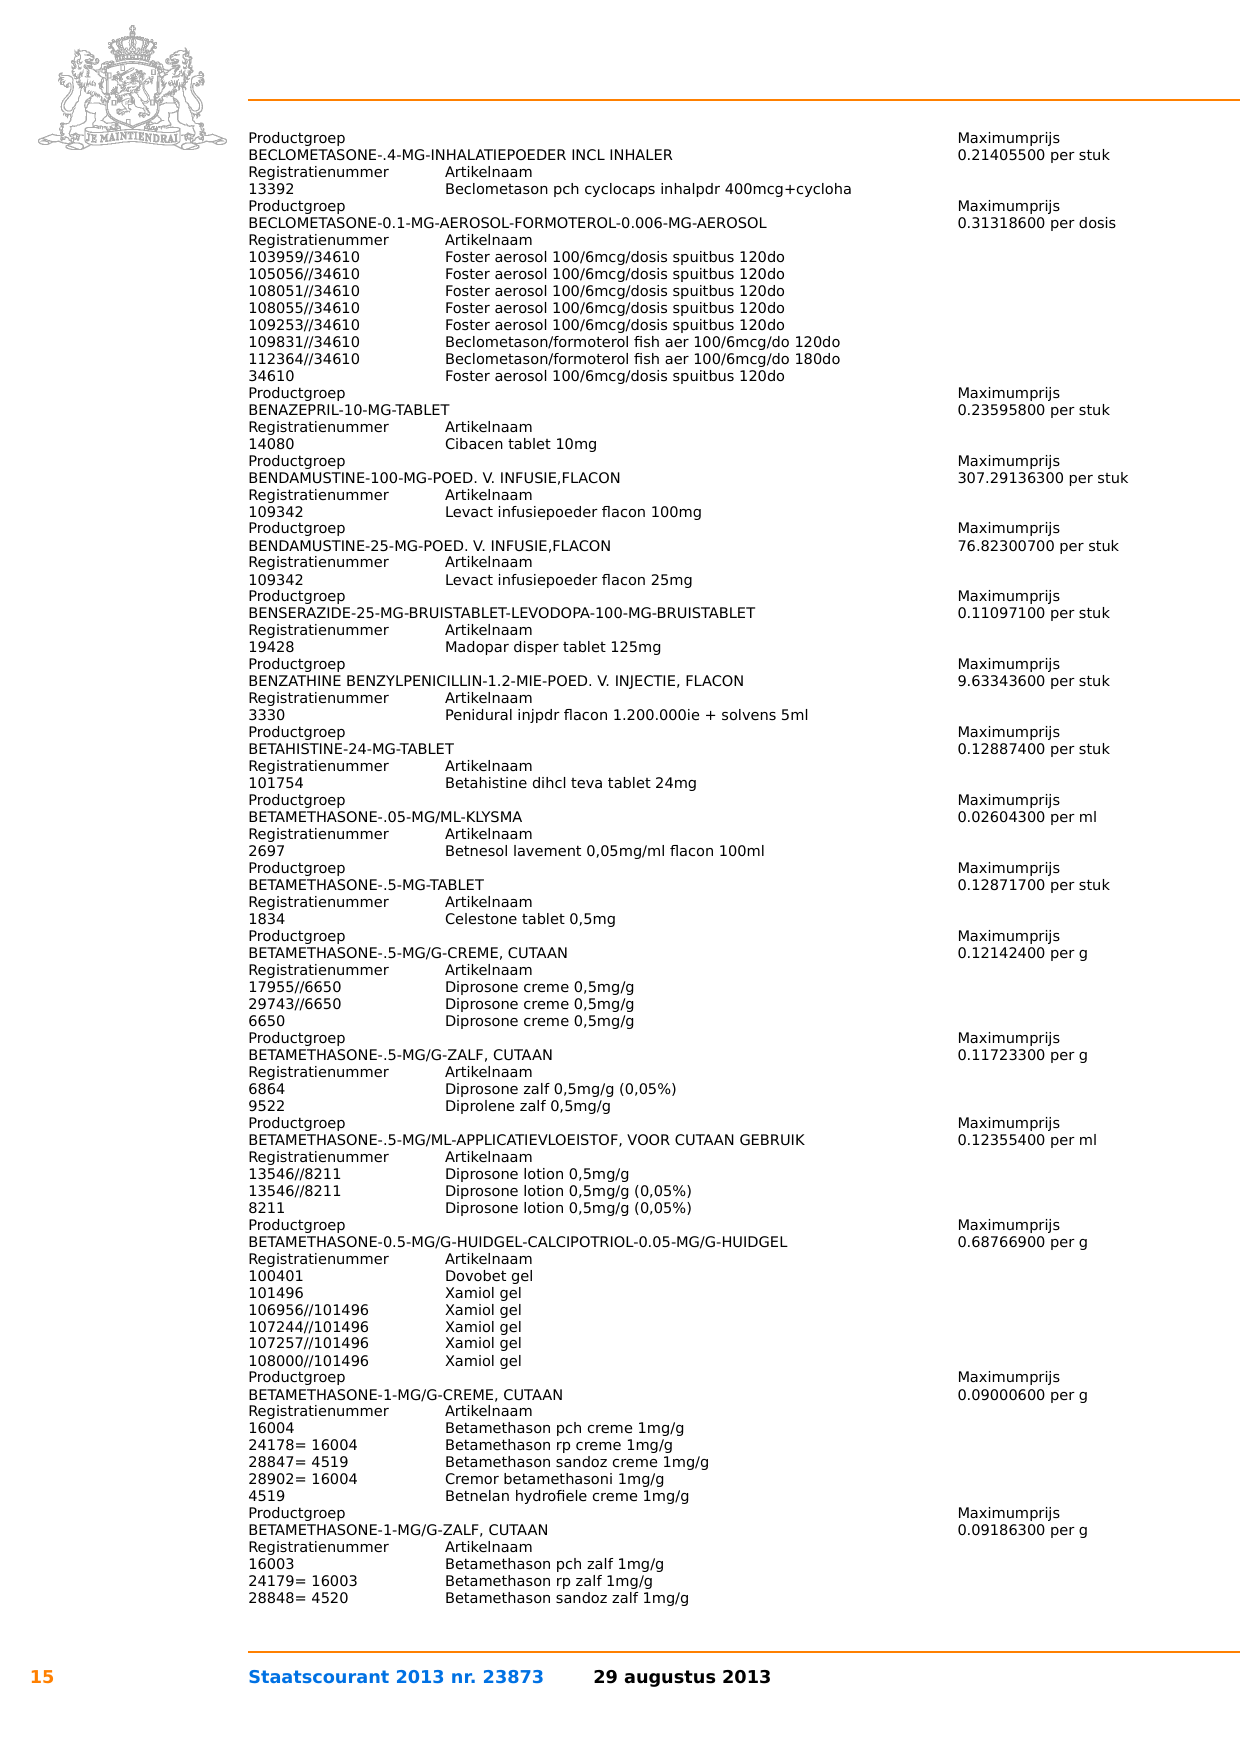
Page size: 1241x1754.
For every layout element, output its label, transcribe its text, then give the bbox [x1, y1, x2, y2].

table_cell [951, 826, 1163, 843]
table_cell [951, 1251, 1163, 1267]
table_cell [439, 453, 951, 469]
table_cell 105056//34610 [248, 266, 439, 283]
table_cell Betamethason pch zalf 1mg/g [439, 1556, 951, 1573]
table_cell [951, 1454, 1163, 1471]
table_cell Beclometason pch cyclocaps inhalpdr 400mcg+cycloha [439, 181, 951, 198]
table_cell Betamethason sandoz zalf 1mg/g [439, 1590, 951, 1607]
table_cell 24178= 16004 [248, 1437, 439, 1454]
table_cell [951, 181, 1163, 198]
table_cell 29743//6650 [248, 996, 439, 1013]
table_cell [951, 334, 1163, 351]
table_cell Maximumprijs [951, 453, 1163, 469]
table_cell BETAMETHASONE-1-MG/G-ZALF, CUTAAN [248, 1522, 951, 1539]
table_cell Madopar disper tablet 125mg [439, 639, 951, 656]
table_cell [439, 1369, 951, 1386]
table_cell [951, 707, 1163, 724]
table_cell Maximumprijs [951, 1115, 1163, 1132]
table_cell Productgroep [248, 1505, 439, 1522]
table_cell Productgroep [248, 520, 439, 537]
table_cell [951, 232, 1163, 249]
table_cell 0.02604300 per ml [951, 809, 1163, 826]
table_cell 0.12871700 per stuk [951, 877, 1163, 894]
table_cell Diprosone zalf 0,5mg/g (0,05%) [439, 1081, 951, 1098]
table_cell Maximumprijs [951, 198, 1163, 215]
table_cell [951, 1420, 1163, 1437]
table_cell [951, 1013, 1163, 1030]
table_cell 0.11097100 per stuk [951, 605, 1163, 622]
table_cell [439, 724, 951, 741]
table_cell Registratienummer [248, 690, 439, 707]
table_cell [951, 1183, 1163, 1199]
table_cell Artikelnaam [439, 1403, 951, 1420]
table_cell 28847= 4519 [248, 1454, 439, 1471]
table_cell Artikelnaam [439, 622, 951, 639]
table_cell 109253//34610 [248, 317, 439, 334]
table_cell Productgroep [248, 928, 439, 945]
table_cell [951, 1285, 1163, 1301]
table_cell BENSERAZIDE-25-MG-BRUISTABLET-LEVODOPA-100-MG-BRUISTABLET [248, 605, 951, 622]
table_cell 13546//8211 [248, 1166, 439, 1183]
table_cell 3330 [248, 707, 439, 724]
table_cell 0.68766900 per g [951, 1234, 1163, 1251]
table_cell BETAMETHASONE-.5-MG/G-CREME, CUTAAN [248, 945, 951, 962]
table_cell Xamiol gel [439, 1285, 951, 1301]
table_cell [951, 1437, 1163, 1454]
table_cell Diprosone lotion 0,5mg/g (0,05%) [439, 1200, 951, 1217]
table_cell Dovobet gel [439, 1268, 951, 1284]
table_cell 0.23595800 per stuk [951, 402, 1163, 418]
table_cell Maximumprijs [951, 130, 1163, 147]
table_cell [951, 996, 1163, 1013]
table_cell [951, 164, 1163, 181]
table_cell Artikelnaam [439, 164, 951, 181]
table_cell BECLOMETASONE-0.1-MG-AEROSOL-FORMOTEROL-0.006-MG-AEROSOL [248, 215, 951, 232]
table_cell Artikelnaam [439, 894, 951, 911]
table_cell Celestone tablet 0,5mg [439, 911, 951, 928]
table_cell 9522 [248, 1098, 439, 1115]
table_cell Artikelnaam [439, 758, 951, 775]
table_cell Artikelnaam [439, 486, 951, 503]
table_cell [951, 894, 1163, 911]
table_cell 0.31318600 per dosis [951, 215, 1163, 232]
table_cell [439, 1217, 951, 1233]
table_cell [951, 1200, 1163, 1217]
table_cell Artikelnaam [439, 962, 951, 979]
table_cell [439, 860, 951, 877]
table_cell BETAMETHASONE-0.5-MG/G-HUIDGEL-CALCIPOTRIOL-0.05-MG/G-HUIDGEL [248, 1234, 951, 1251]
table_cell BENDAMUSTINE-100-MG-POED. V. INFUSIE,FLACON [248, 470, 951, 486]
table_cell [951, 639, 1163, 656]
table_cell BETAMETHASONE-.5-MG/ML-APPLICATIEVLOEISTOF, VOOR CUTAAN GEBRUIK [248, 1132, 951, 1149]
table_cell [951, 1353, 1163, 1369]
table_cell [439, 792, 951, 809]
table_cell BETAMETHASONE-.05-MG/ML-KLYSMA [248, 809, 951, 826]
table_cell [951, 436, 1163, 452]
table_cell 6864 [248, 1081, 439, 1098]
table_cell Productgroep [248, 724, 439, 741]
table_cell Levact infusiepoeder flacon 100mg [439, 504, 951, 520]
table_cell Xamiol gel [439, 1301, 951, 1318]
table_cell 101496 [248, 1285, 439, 1301]
table_cell 109342 [248, 571, 439, 588]
table_cell Maximumprijs [951, 1505, 1163, 1522]
table_cell 28848= 4520 [248, 1590, 439, 1607]
table_cell 14080 [248, 436, 439, 452]
table_cell Artikelnaam [439, 232, 951, 249]
table_cell Foster aerosol 100/6mcg/dosis spuitbus 120do [439, 317, 951, 334]
table_cell [951, 504, 1163, 520]
table_cell Registratienummer [248, 486, 439, 503]
table_cell [951, 843, 1163, 860]
table_cell Diprosone creme 0,5mg/g [439, 996, 951, 1013]
table_cell [951, 979, 1163, 996]
table_cell [951, 911, 1163, 928]
table_cell Maximumprijs [951, 1030, 1163, 1047]
table_cell Betamethason pch creme 1mg/g [439, 1420, 951, 1437]
table_cell Diprosone lotion 0,5mg/g (0,05%) [439, 1183, 951, 1199]
table_cell Productgroep [248, 1369, 439, 1386]
table_cell BETAMETHASONE-.5-MG/G-ZALF, CUTAAN [248, 1047, 951, 1064]
table_cell Foster aerosol 100/6mcg/dosis spuitbus 120do [439, 368, 951, 384]
table_cell BENDAMUSTINE-25-MG-POED. V. INFUSIE,FLACON [248, 538, 951, 554]
table_cell BETAMETHASONE-.5-MG-TABLET [248, 877, 951, 894]
table_cell Registratienummer [248, 232, 439, 249]
table_cell Diprolene zalf 0,5mg/g [439, 1098, 951, 1115]
table_cell [951, 1081, 1163, 1098]
table_cell Maximumprijs [951, 520, 1163, 537]
table_cell Productgroep [248, 588, 439, 605]
table_cell [951, 1573, 1163, 1590]
table_cell Betamethason sandoz creme 1mg/g [439, 1454, 951, 1471]
table_cell 0.12887400 per stuk [951, 741, 1163, 758]
table_cell 13392 [248, 181, 439, 198]
table_cell BENAZEPRIL-10-MG-TABLET [248, 402, 951, 418]
table_cell 108051//34610 [248, 283, 439, 300]
table_cell Registratienummer [248, 622, 439, 639]
table_cell [951, 1064, 1163, 1081]
picture [38, 25, 227, 150]
table_cell Artikelnaam [439, 554, 951, 571]
table_cell 109831//34610 [248, 334, 439, 351]
table_cell 6650 [248, 1013, 439, 1030]
table_cell [439, 198, 951, 215]
table_cell Maximumprijs [951, 656, 1163, 673]
table_cell Diprosone creme 0,5mg/g [439, 979, 951, 996]
table_cell 19428 [248, 639, 439, 656]
table_cell 0.09000600 per g [951, 1386, 1163, 1403]
table_cell [951, 622, 1163, 639]
table_cell 107257//101496 [248, 1335, 439, 1352]
table_cell [951, 690, 1163, 707]
table_cell [951, 1319, 1163, 1335]
table_cell Registratienummer [248, 419, 439, 436]
table_cell Artikelnaam [439, 1149, 951, 1166]
table_cell 13546//8211 [248, 1183, 439, 1199]
table_cell Productgroep [248, 656, 439, 673]
table_cell 24179= 16003 [248, 1573, 439, 1590]
table_cell [951, 351, 1163, 368]
table_cell Artikelnaam [439, 1251, 951, 1267]
table_cell [951, 775, 1163, 792]
table_cell 0.12142400 per g [951, 945, 1163, 962]
table_cell Beclometason/formoterol fish aer 100/6mcg/do 120do [439, 334, 951, 351]
table_cell Maximumprijs [951, 792, 1163, 809]
table_cell Penidural injpdr flacon 1.200.000ie + solvens 5ml [439, 707, 951, 724]
table_cell 106956//101496 [248, 1301, 439, 1318]
table_cell 16003 [248, 1556, 439, 1573]
table_cell 108055//34610 [248, 300, 439, 317]
table_cell BECLOMETASONE-.4-MG-INHALATIEPOEDER INCL INHALER [248, 147, 951, 164]
table_cell Registratienummer [248, 1403, 439, 1420]
table_cell [951, 283, 1163, 300]
table_cell [951, 1539, 1163, 1556]
table_cell Productgroep [248, 1115, 439, 1132]
table_cell Betahistine dihcl teva tablet 24mg [439, 775, 951, 792]
table_cell Xamiol gel [439, 1335, 951, 1352]
table_cell [951, 266, 1163, 283]
table_cell Artikelnaam [439, 1064, 951, 1081]
table_cell Artikelnaam [439, 690, 951, 707]
table_cell [439, 1115, 951, 1132]
table_cell Registratienummer [248, 826, 439, 843]
table_cell [951, 962, 1163, 979]
table_cell Registratienummer [248, 1064, 439, 1081]
table_cell BETAMETHASONE-1-MG/G-CREME, CUTAAN [248, 1386, 951, 1403]
table_cell 0.11723300 per g [951, 1047, 1163, 1064]
table_cell Productgroep [248, 860, 439, 877]
table_cell Cibacen tablet 10mg [439, 436, 951, 452]
table_cell Productgroep [248, 198, 439, 215]
table_cell [951, 1556, 1163, 1573]
table_cell [951, 1149, 1163, 1166]
table_cell [439, 520, 951, 537]
table_cell [951, 300, 1163, 317]
table_cell Registratienummer [248, 962, 439, 979]
table_cell 76.82300700 per stuk [951, 538, 1163, 554]
table_cell Maximumprijs [951, 1217, 1163, 1233]
table_cell 16004 [248, 1420, 439, 1437]
table_cell Diprosone lotion 0,5mg/g [439, 1166, 951, 1183]
table_cell [951, 1335, 1163, 1352]
table_cell Maximumprijs [951, 385, 1163, 402]
table_cell 100401 [248, 1268, 439, 1284]
table_cell [951, 1403, 1163, 1420]
table_cell 109342 [248, 504, 439, 520]
table_cell [951, 1301, 1163, 1318]
table_cell [951, 1268, 1163, 1284]
table_cell Betnesol lavement 0,05mg/ml flacon 100ml [439, 843, 951, 860]
table_cell [951, 486, 1163, 503]
table_cell Productgroep [248, 130, 439, 147]
table_cell 0.21405500 per stuk [951, 147, 1163, 164]
table_cell [951, 249, 1163, 266]
table_cell [951, 419, 1163, 436]
table_cell [439, 385, 951, 402]
table_cell Maximumprijs [951, 860, 1163, 877]
table_cell BENZATHINE BENZYLPENICILLIN-1.2-MIE-POED. V. INJECTIE, FLACON [248, 673, 951, 690]
table_cell Productgroep [248, 453, 439, 469]
table_cell Maximumprijs [951, 1369, 1163, 1386]
table_cell [951, 571, 1163, 588]
table_cell Foster aerosol 100/6mcg/dosis spuitbus 120do [439, 266, 951, 283]
table_cell Levact infusiepoeder flacon 25mg [439, 571, 951, 588]
table_cell [951, 317, 1163, 334]
table_cell Cremor betamethasoni 1mg/g [439, 1471, 951, 1488]
table_cell 0.09186300 per g [951, 1522, 1163, 1539]
table_cell [439, 130, 951, 147]
table_cell [951, 1471, 1163, 1488]
table_cell 108000//101496 [248, 1353, 439, 1369]
table_cell [439, 1505, 951, 1522]
table_cell Maximumprijs [951, 588, 1163, 605]
table_cell Artikelnaam [439, 419, 951, 436]
table_cell 101754 [248, 775, 439, 792]
table_cell Registratienummer [248, 758, 439, 775]
table_cell Maximumprijs [951, 928, 1163, 945]
table_cell Productgroep [248, 792, 439, 809]
table_cell BETAHISTINE-24-MG-TABLET [248, 741, 951, 758]
table_cell Registratienummer [248, 1251, 439, 1267]
table_cell Foster aerosol 100/6mcg/dosis spuitbus 120do [439, 283, 951, 300]
table_cell Xamiol gel [439, 1319, 951, 1335]
table_cell 8211 [248, 1200, 439, 1217]
table_cell Productgroep [248, 385, 439, 402]
table_cell Beclometason/formoterol fish aer 100/6mcg/do 180do [439, 351, 951, 368]
table_cell Xamiol gel [439, 1353, 951, 1369]
table_cell Betnelan hydrofiele creme 1mg/g [439, 1488, 951, 1505]
table_cell Productgroep [248, 1030, 439, 1047]
table_cell [439, 1030, 951, 1047]
table_cell Betamethason rp creme 1mg/g [439, 1437, 951, 1454]
table_cell Artikelnaam [439, 826, 951, 843]
table_cell [951, 1590, 1163, 1607]
table_cell 107244//101496 [248, 1319, 439, 1335]
table_cell 34610 [248, 368, 439, 384]
table_cell [439, 588, 951, 605]
table_cell Foster aerosol 100/6mcg/dosis spuitbus 120do [439, 249, 951, 266]
table_cell 4519 [248, 1488, 439, 1505]
table_cell Registratienummer [248, 894, 439, 911]
table_cell 17955//6650 [248, 979, 439, 996]
table_cell [439, 656, 951, 673]
table_cell Foster aerosol 100/6mcg/dosis spuitbus 120do [439, 300, 951, 317]
table_cell Registratienummer [248, 1149, 439, 1166]
table_cell 112364//34610 [248, 351, 439, 368]
table_cell 2697 [248, 843, 439, 860]
table_cell [951, 554, 1163, 571]
table_cell [951, 1166, 1163, 1183]
table_cell 0.12355400 per ml [951, 1132, 1163, 1149]
table_cell [439, 928, 951, 945]
table_cell Registratienummer [248, 554, 439, 571]
table_cell Maximumprijs [951, 724, 1163, 741]
table_cell 307.29136300 per stuk [951, 470, 1163, 486]
table_cell Registratienummer [248, 1539, 439, 1556]
table_cell [951, 368, 1163, 384]
table_cell 9.63343600 per stuk [951, 673, 1163, 690]
table_cell 1834 [248, 911, 439, 928]
table_cell Productgroep [248, 1217, 439, 1233]
table_cell 103959//34610 [248, 249, 439, 266]
table_cell [951, 1488, 1163, 1505]
table_cell Betamethason rp zalf 1mg/g [439, 1573, 951, 1590]
table_cell [951, 758, 1163, 775]
table_cell Artikelnaam [439, 1539, 951, 1556]
table_cell [951, 1098, 1163, 1115]
table_cell 28902= 16004 [248, 1471, 439, 1488]
table_cell Registratienummer [248, 164, 439, 181]
table_cell Diprosone creme 0,5mg/g [439, 1013, 951, 1030]
